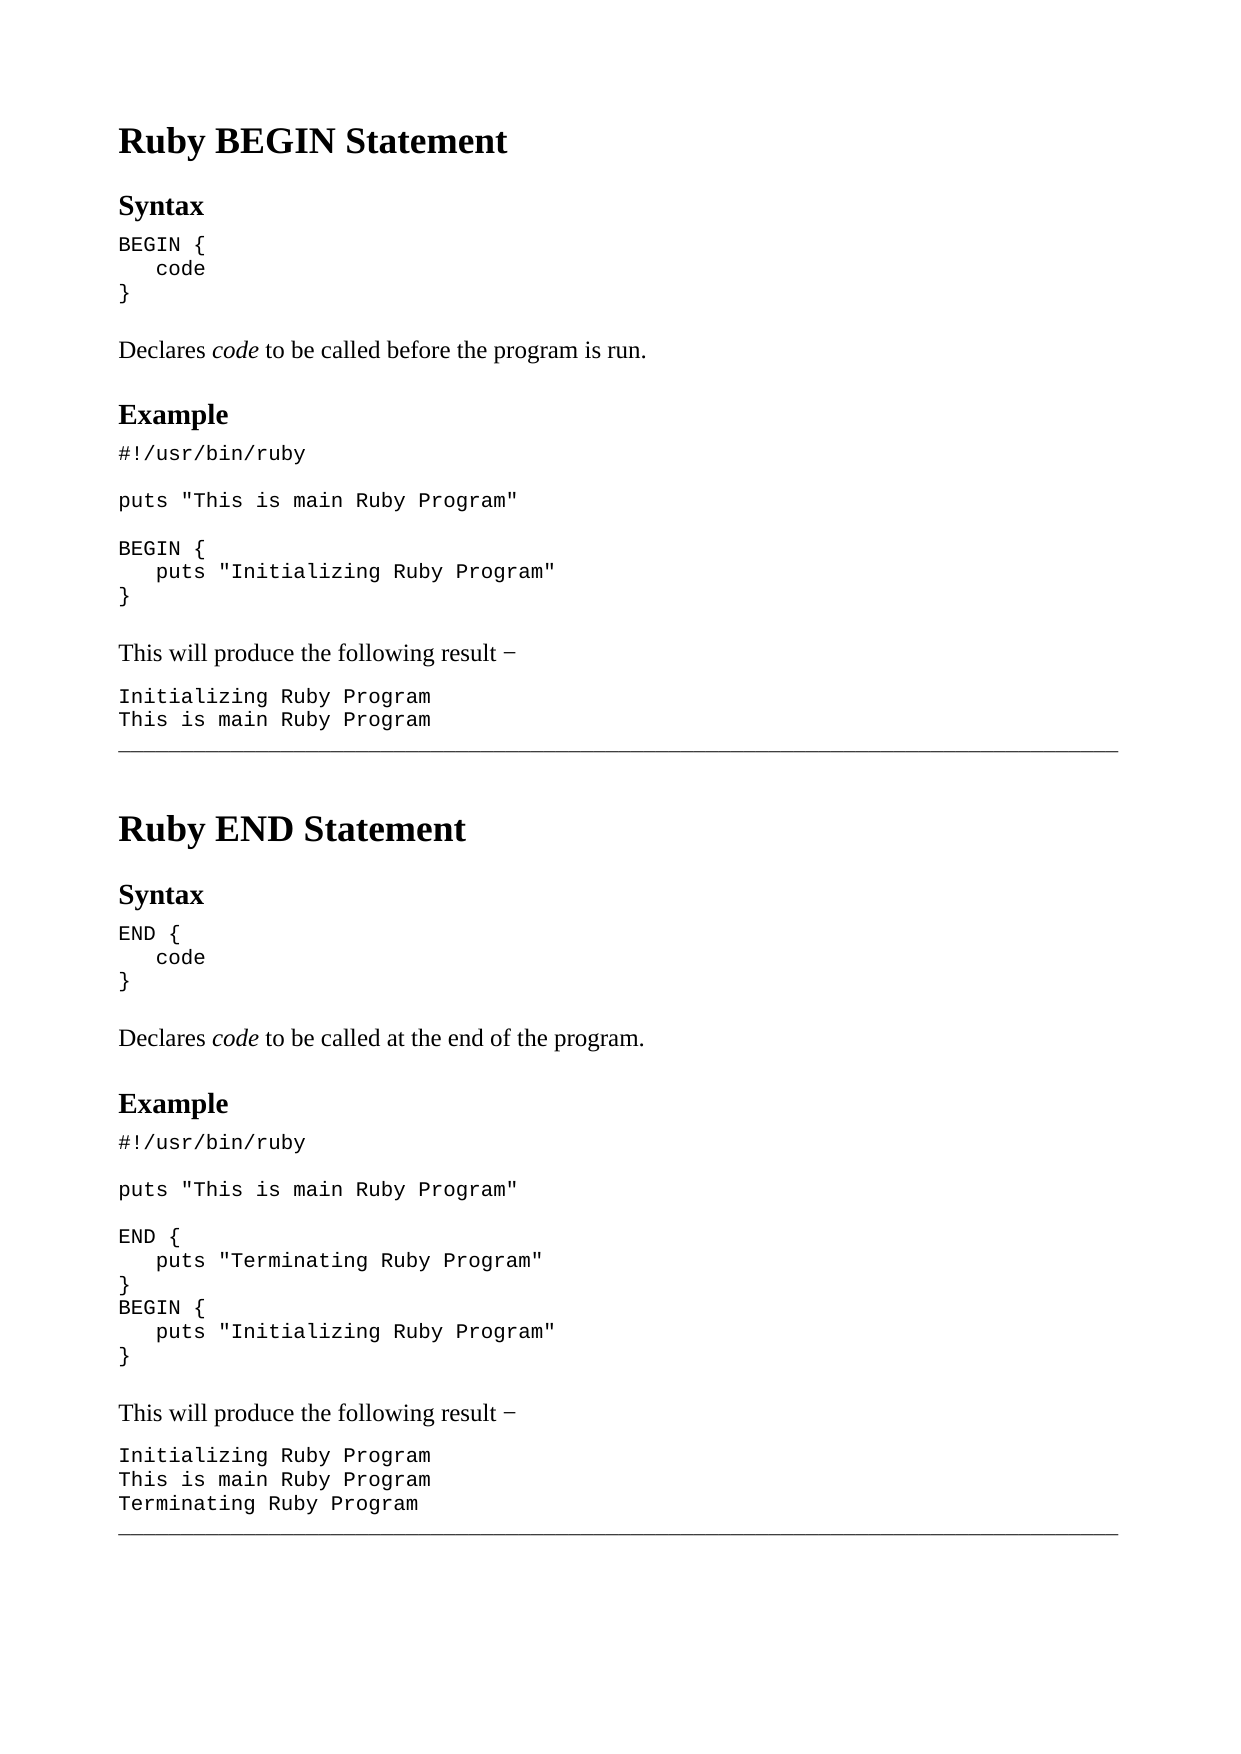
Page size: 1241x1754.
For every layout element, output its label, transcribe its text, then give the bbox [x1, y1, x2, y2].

text END { [118, 1226, 1122, 1250]
text This is main Ruby Program [118, 1469, 1122, 1493]
text Terminating Ruby Program ________________________________________________________________________________ [118, 1493, 1122, 1540]
text Initializing Ruby Program [118, 686, 1122, 709]
subtitle Ruby END Statement [118, 807, 1122, 850]
text BEGIN { [118, 1297, 1122, 1321]
text BEGIN { [118, 234, 1122, 258]
text puts "Initializing Ruby Program" [118, 1321, 1122, 1344]
text This will produce the following result − [118, 1398, 1122, 1426]
text code [118, 947, 1122, 970]
text Initializing Ruby Program [118, 1445, 1122, 1469]
text Declares code to be called before the program is run. [118, 335, 1122, 363]
text puts "Terminating Ruby Program" [118, 1250, 1122, 1274]
subtitle Example [118, 1086, 1122, 1119]
text #!/usr/bin/ruby [118, 443, 1122, 467]
text } [118, 970, 1122, 994]
text puts "This is main Ruby Program" [118, 490, 1122, 514]
text } [118, 1344, 1122, 1368]
text puts "Initializing Ruby Program" [118, 561, 1122, 585]
subtitle Example [118, 397, 1122, 431]
subtitle Syntax [118, 188, 1122, 222]
text } [118, 282, 1122, 305]
text code [118, 258, 1122, 282]
text #!/usr/bin/ruby [118, 1132, 1122, 1155]
subtitle Syntax [118, 877, 1122, 911]
text BEGIN { [118, 538, 1122, 561]
text This is main Ruby Program ________________________________________________________________________________ [118, 709, 1122, 757]
text } [118, 585, 1122, 608]
text puts "This is main Ruby Program" [118, 1179, 1122, 1203]
text Declares code to be called at the end of the program. [118, 1023, 1122, 1052]
subtitle Ruby BEGIN Statement [118, 118, 1122, 161]
text END { [118, 923, 1122, 947]
text This will produce the following result − [118, 638, 1122, 667]
text } [118, 1274, 1122, 1297]
